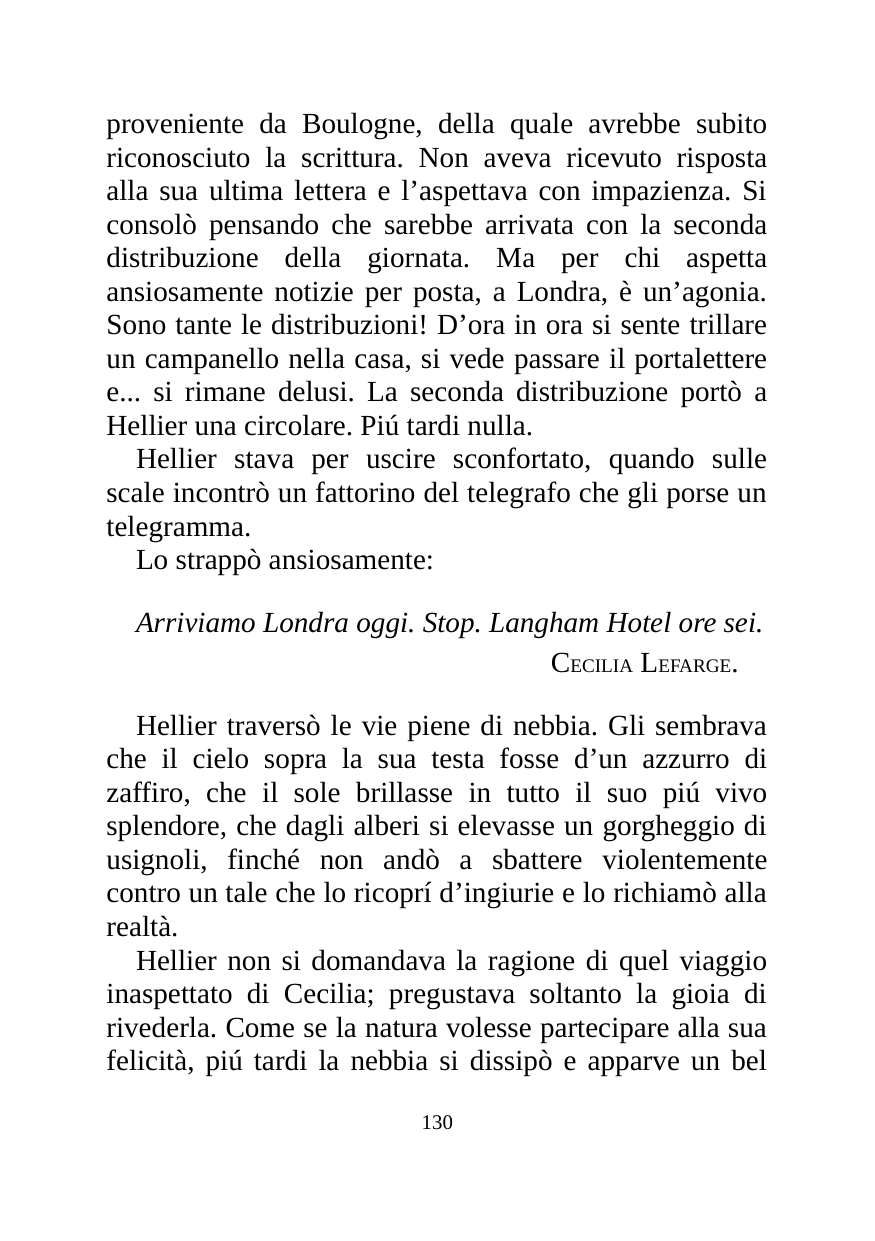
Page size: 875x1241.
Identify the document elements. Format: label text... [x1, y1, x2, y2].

text Cecilia Lefarge. [106, 645, 738, 678]
text Hellier traversò le vie piene di nebbia. Gli sembrava che il cielo sopra la sua testa fosse d’un azzurro di zaffiro, che il sole brillasse in tutto il suo piú vivo splendore, che dagli alberi si elevasse un gorgheggio di usignoli, finché non andò a sbattere violentemente contro un tale che lo ricoprí d’ingiurie e lo richiamò alla realtà. [106, 708, 768, 943]
text Hellier non si domandava la ragione di quel viaggio inaspettato di Cecilia; pregustava soltanto la gioia di rivederla. Come se la natura volesse partecipare alla sua felicità, piú tardi la nebbia si dissipò e apparve un bel [106, 943, 768, 1077]
text Lo strappò ansiosamente: [106, 542, 768, 576]
text Arriviamo Londra oggi. Stop. Langham Hotel ore sei. [106, 605, 768, 639]
text Hellier stava per uscire sconfortato, quando sulle scale incontrò un fattorino del telegrafo che gli porse un telegramma. [106, 442, 768, 542]
text proveniente da Boulogne, della quale avrebbe subito riconosciuto la scrittura. Non aveva ricevuto risposta alla sua ultima lettera e l’aspettava con impazienza. Si consolò pensando che sarebbe arrivata con la seconda distribuzione della giornata. Ma per chi aspetta ansiosamente notizie per posta, a Londra, è un’agonia. Sono tante le distribuzioni! D’ora in ora si sente trillare un campanello nella casa, si vede passare il portalettere e... si rimane delusi. La seconda distribuzione portò a Hellier una circolare. Piú tardi nulla. [106, 106, 768, 442]
